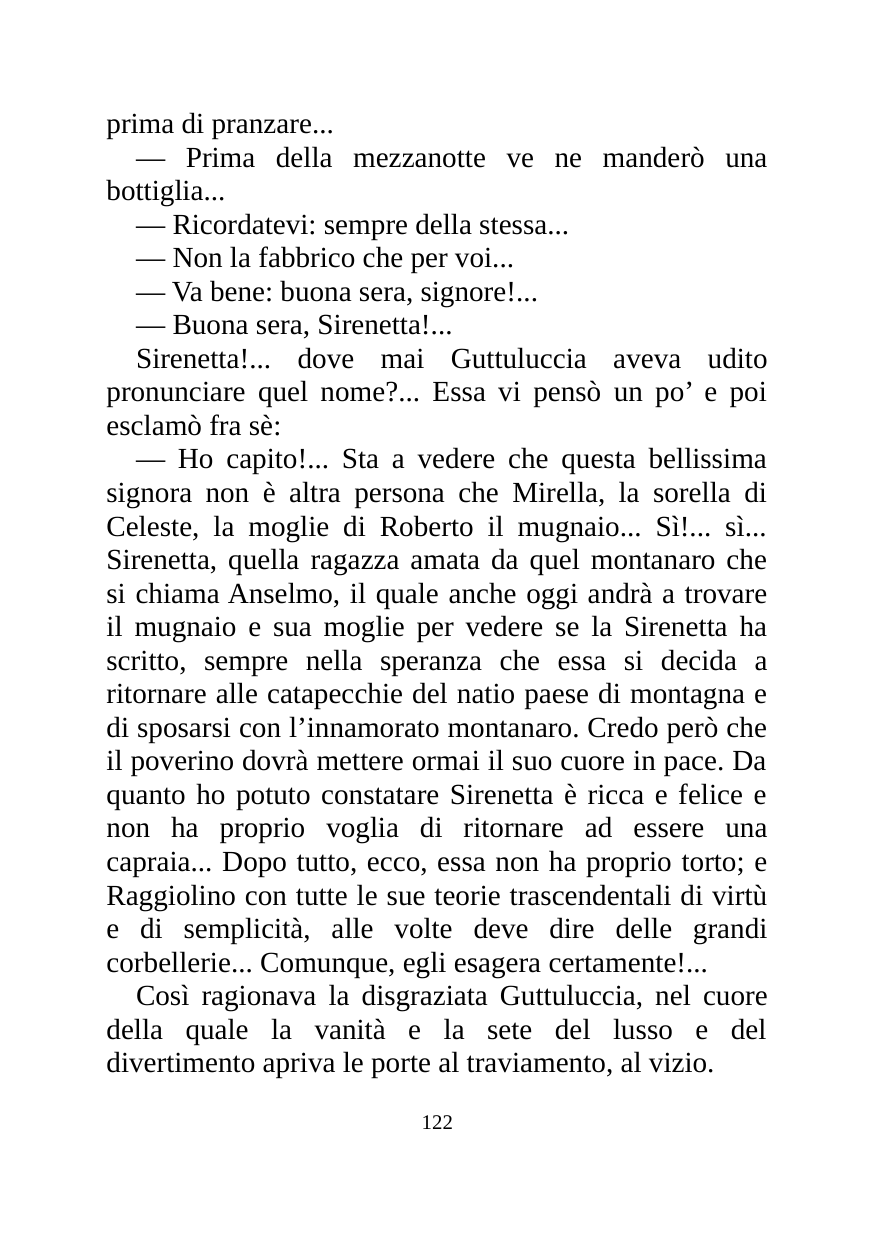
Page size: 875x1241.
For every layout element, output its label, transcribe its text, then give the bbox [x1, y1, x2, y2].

text — Ricordatevi: sempre della stessa... [106, 207, 768, 240]
text — Non la fabbrico che per voi... [106, 240, 768, 274]
text Così ragionava la disgraziata Guttuluccia, nel cuore della quale la vanità e la sete del lusso e del divertimento apriva le porte al traviamento, al vizio. [106, 978, 768, 1079]
text — Va bene: buona sera, signore!... [106, 274, 768, 307]
text Sirenetta!... dove mai Guttuluccia aveva udito pronunciare quel nome?... Essa vi pensò un po’ e poi esclamò fra sè: [106, 341, 768, 442]
text — Ho capito!... Sta a vedere che questa bellissima signora non è altra persona che Mirella, la sorella di Celeste, la moglie di Roberto il mugnaio... Sì!... sì... Sirenetta, quella ragazza amata da quel montanaro che si chiama Anselmo, il quale anche oggi andrà a trovare il mugnaio e sua moglie per vedere se la Sirenetta ha scritto, sempre nella speranza che essa si decida a ritornare alle catapecchie del natio paese di montagna e di sposarsi con l’innamorato montanaro. Credo però che il poverino dovrà mettere ormai il suo cuore in pace. Da quanto ho potuto constatare Sirenetta è ricca e felice e non ha proprio voglia di ritornare ad essere una capraia... Dopo tutto, ecco, essa non ha proprio torto; e Raggiolino con tutte le sue teorie trascendentali di virtù e di semplicità, alle volte deve dire delle grandi corbellerie... Comunque, egli esagera certamente!... [106, 442, 768, 978]
text — Buona sera, Sirenetta!... [106, 307, 768, 341]
text — Prima della mezzanotte ve ne manderò una bottiglia... [106, 140, 768, 207]
text prima di pranzare... [106, 106, 768, 140]
